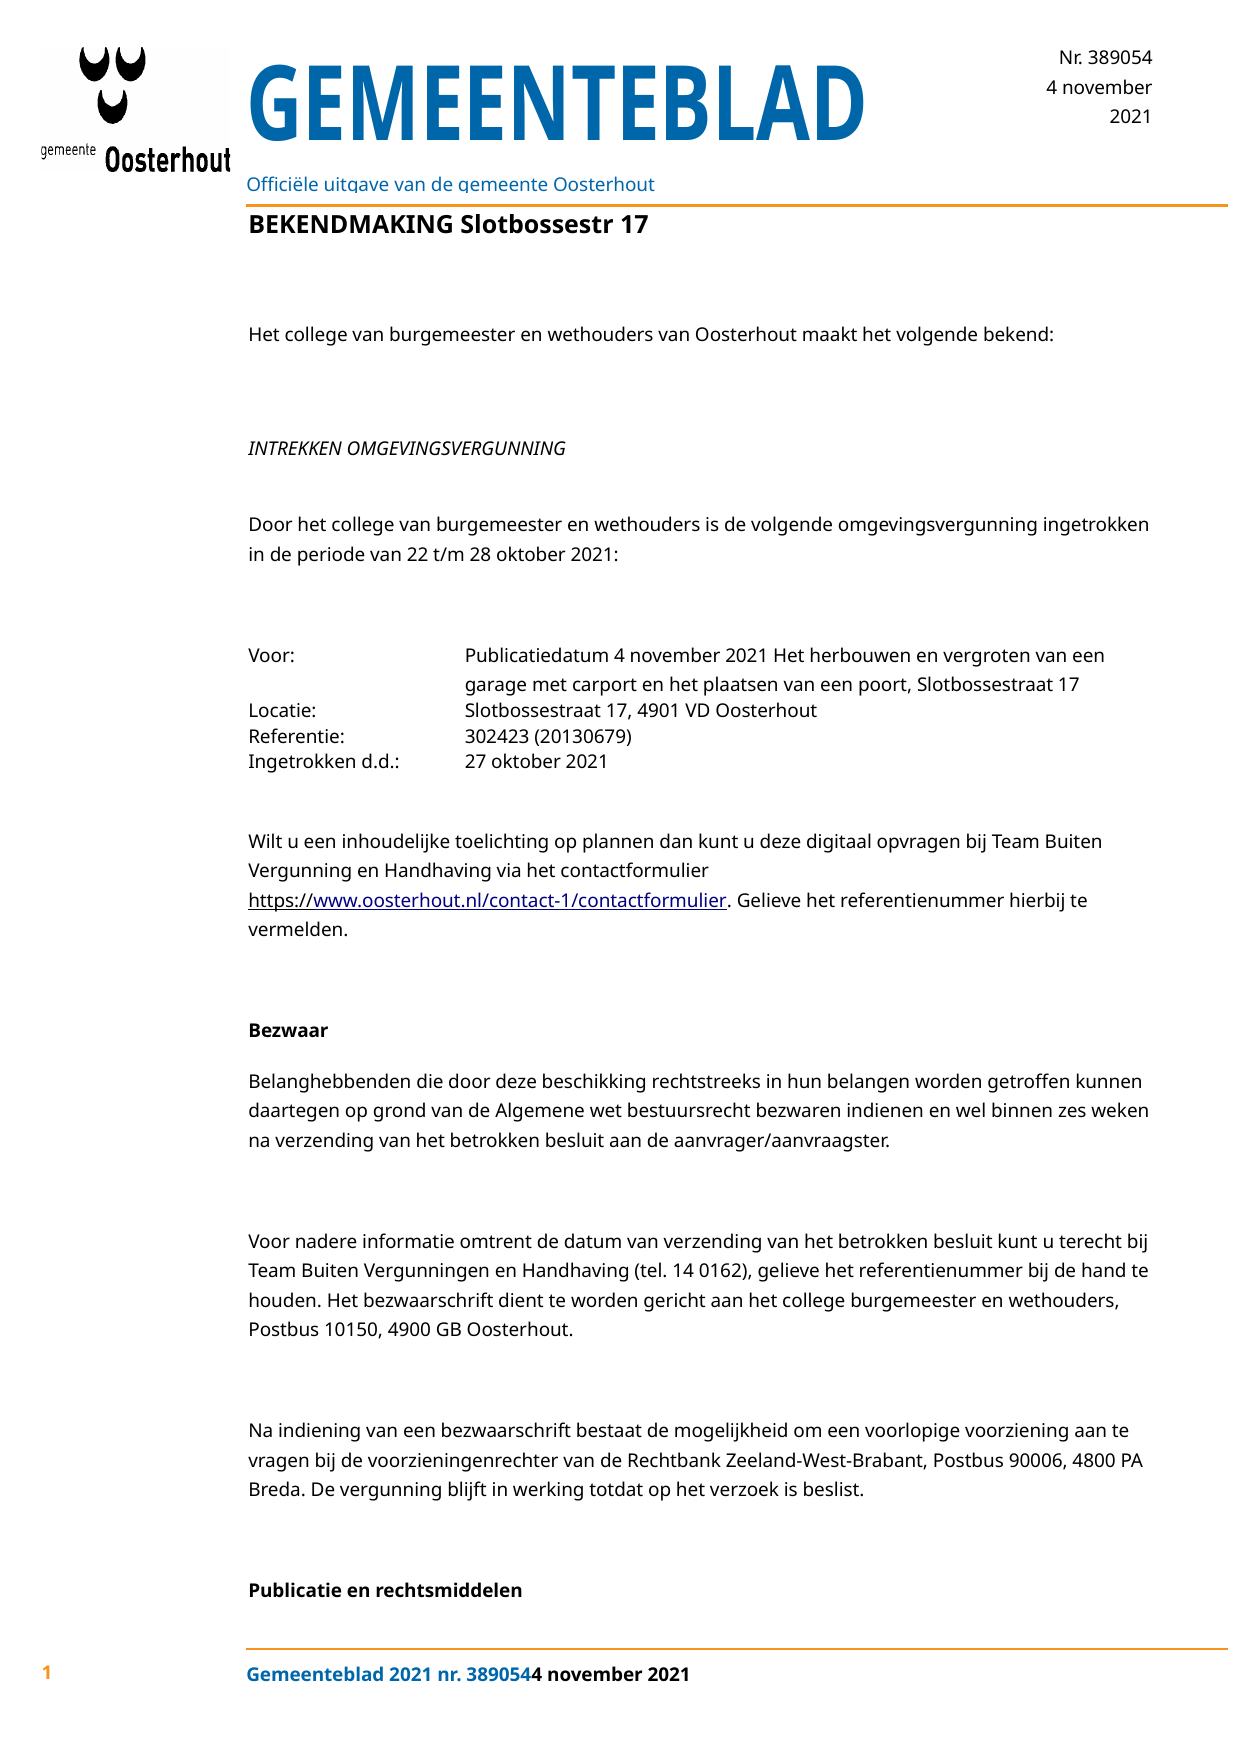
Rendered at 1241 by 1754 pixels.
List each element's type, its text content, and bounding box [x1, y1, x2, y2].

text Belanghebbenden die door deze beschikking rechtstreeks in hun belangen worden getroffen kunnen daartegen op grond van de Algemene wet bestuursrecht bezwaren indienen en wel binnen zes weken na verzending van het betrokken besluit aan de aanvrager/aanvraagster. [248, 1068, 1152, 1153]
text Door het college van burgemeester en wethouders is de volgende omgevingsvergunning ingetrokken in de periode van 22 t/m 28 oktober 2021: [248, 511, 1152, 567]
text Voor nadere informatie omtrent de datum van verzending van het betrokken besluit kunt u terecht bij Team Buiten Vergunningen en Handhaving (tel. 14 0162), gelieve het referentienummer bij de hand te houden. Het bezwaarschrift dient te worden gericht aan het college burgemeester en wethouders, Postbus 10150, 4900 GB Oosterhout. [248, 1228, 1152, 1342]
text Het college van burgemeester en wethouders van Oosterhout maakt het volgende bekend: [248, 321, 1152, 346]
table_cell Slotbossestraat 17, 4901 VD Oosterhout [465, 697, 1152, 723]
table_cell 302423 (20130679) [465, 723, 1152, 748]
table_cell 27 oktober 2021 [465, 749, 1152, 774]
table_header Voor: [248, 642, 464, 697]
text INTREKKEN OMGEVINGSVERGUNNING [248, 435, 1152, 461]
table_cell Locatie: [248, 697, 464, 723]
text BEKENDMAKING Slotbossestr 17 [248, 207, 1152, 241]
table_cell Referentie: [248, 723, 464, 748]
text Wilt u een inhoudelijke toelichting op plannen dan kunt u deze digitaal opvragen bij Team Buiten Vergunning en Handhaving via het contactformulier https://www.oosterhout.nl/contact-1/contactformulier. Gelieve het referentienummer hierbij te vermelden. [248, 828, 1152, 942]
text Bezwaar [248, 1017, 1152, 1043]
text Publicatie en rechtsmiddelen [248, 1577, 1152, 1603]
picture [41, 47, 231, 172]
table_cell Ingetrokken d.d.: [248, 749, 464, 774]
table_header Publicatiedatum 4 november 2021 Het herbouwen en vergroten van een garage met carport en het plaatsen van een poort, Slotbossestraat 17 [465, 642, 1152, 697]
text Na indiening van een bezwaarschrift bestaat de mogelijkheid om een voorlopige voorziening aan te vragen bij de voorzieningenrechter van de Rechtbank Zeeland-West-Brabant, Postbus 90006, 4800 PA Breda. De vergunning blijft in werking totdat op het verzoek is beslist. [248, 1417, 1152, 1502]
